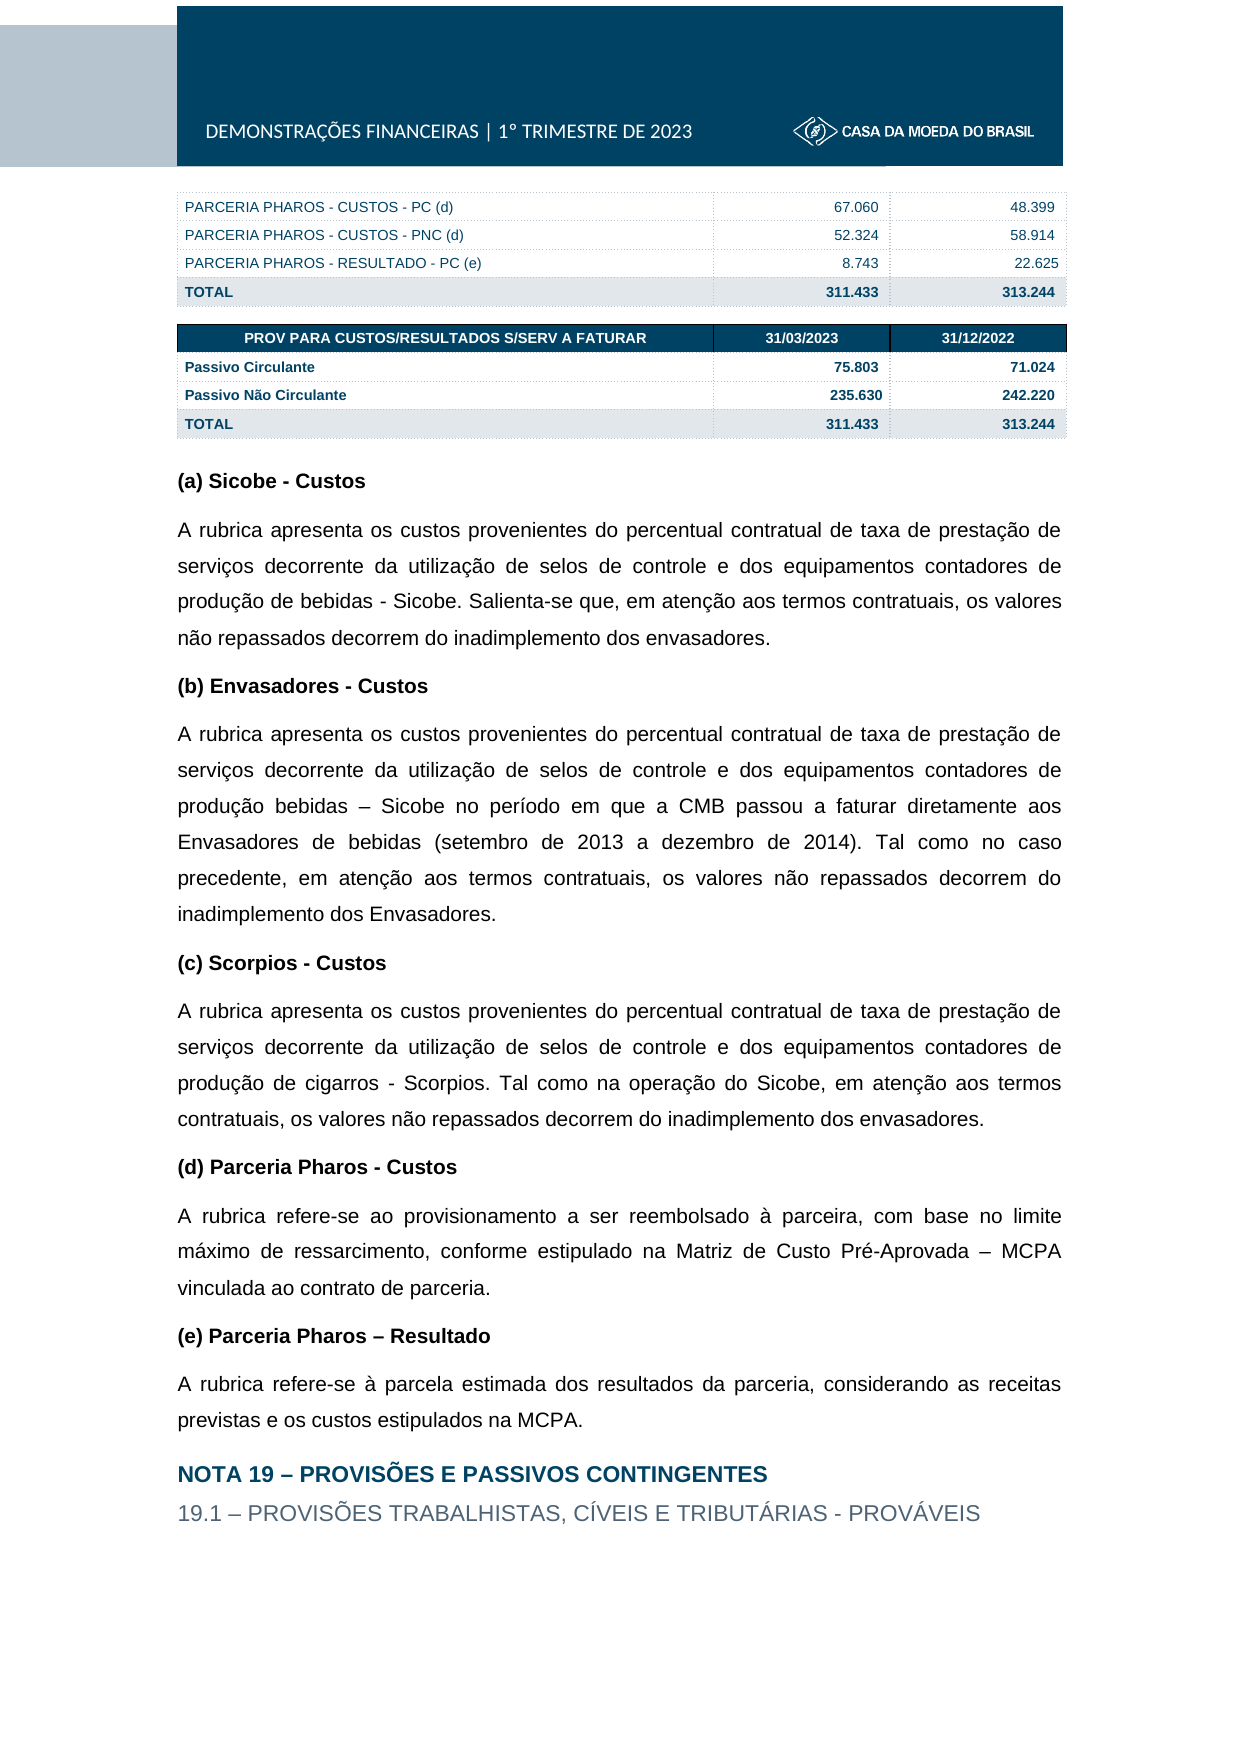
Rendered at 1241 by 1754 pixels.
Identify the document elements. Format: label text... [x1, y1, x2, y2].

table_cell 75.803 [714, 352, 890, 381]
text (c) Scorpios - Custos [177, 950, 1063, 974]
table_cell TOTAL [177, 409, 714, 438]
table_cell 52.324 [714, 220, 890, 249]
table_cell 58.914 [890, 220, 1066, 249]
text (d) Parceria Pharos - Custos [177, 1155, 1063, 1179]
table_cell 313.244 [890, 409, 1066, 438]
table_cell PROV PARA CUSTOS/RESULTADOS S/SERV A FATURAR [178, 325, 713, 352]
table_cell 71.024 [890, 352, 1066, 381]
table_cell 311.433 [714, 409, 890, 438]
table_cell 235.630 [714, 381, 890, 409]
table_cell 311.433 [714, 277, 890, 306]
table_cell 31/12/2022 [891, 325, 1066, 352]
table_cell Passivo Circulante [177, 352, 714, 381]
table_cell TOTAL [177, 277, 714, 306]
text (a) Sicobe - Custos [177, 469, 1063, 493]
table_cell 31/03/2023 [714, 325, 889, 352]
text 19.1 – PROVISÕES TRABALHISTAS, CÍVEIS E TRIBUTÁRIAS - PROVÁVEIS [177, 1500, 1063, 1527]
table_cell 313.244 [890, 277, 1066, 306]
text A rubrica apresenta os custos provenientes do percentual contratual de taxa de prestação de serviços decorrente da utilização de selos de controle e dos equipamentos contadores de produção bebidas – Sicobe no período em que a CMB passou a faturar diretamente aos Envasadores de bebidas (setembro de 2013 a dezembro de 2014). Tal como no caso precedente, em atenção aos termos contratuais, os valores não repassados decorrem do inadimplemento dos Envasadores. [177, 722, 1063, 926]
table_cell PARCERIA PHAROS - RESULTADO - PC (e) [177, 249, 714, 277]
text A rubrica refere-se ao provisionamento a ser reembolsado à parceira, com base no limite máximo de ressarcimento, conforme estipulado na Matriz de Custo Pré-Aprovada – MCPA vinculada ao contrato de parceria. [177, 1203, 1063, 1299]
table_cell PARCERIA PHAROS - CUSTOS - PNC (d) [177, 220, 714, 249]
table_cell 22.625 [890, 249, 1066, 277]
text (b) Envasadores - Custos [177, 674, 1063, 698]
table_cell [890, 306, 1066, 323]
table_cell 67.060 [714, 192, 890, 220]
table_cell [177, 306, 714, 323]
table_cell [714, 306, 890, 323]
subtitle NOTA 19 – PROVISÕES E PASSIVOS CONTINGENTES [177, 1461, 1063, 1487]
table_cell 242.220 [890, 381, 1066, 409]
text (e) Parceria Pharos – Resultado [177, 1324, 1063, 1348]
table_cell 48.399 [890, 192, 1066, 220]
text A rubrica refere-se à parcela estimada dos resultados da parceria, considerando as receitas previstas e os custos estipulados na MCPA. [177, 1372, 1063, 1432]
text A rubrica apresenta os custos provenientes do percentual contratual de taxa de prestação de serviços decorrente da utilização de selos de controle e dos equipamentos contadores de produção de bebidas - Sicobe. Salienta-se que, em atenção aos termos contratuais, os valores não repassados decorrem do inadimplemento dos envasadores. [177, 517, 1063, 649]
table_cell 8.743 [714, 249, 890, 277]
table_cell PARCERIA PHAROS - CUSTOS - PC (d) [177, 192, 714, 220]
table_cell Passivo Não Circulante [177, 381, 714, 409]
text A rubrica apresenta os custos provenientes do percentual contratual de taxa de prestação de serviços decorrente da utilização de selos de controle e dos equipamentos contadores de produção de cigarros - Scorpios. Tal como na operação do Sicobe, em atenção aos termos contratuais, os valores não repassados decorrem do inadimplemento dos envasadores. [177, 999, 1063, 1131]
